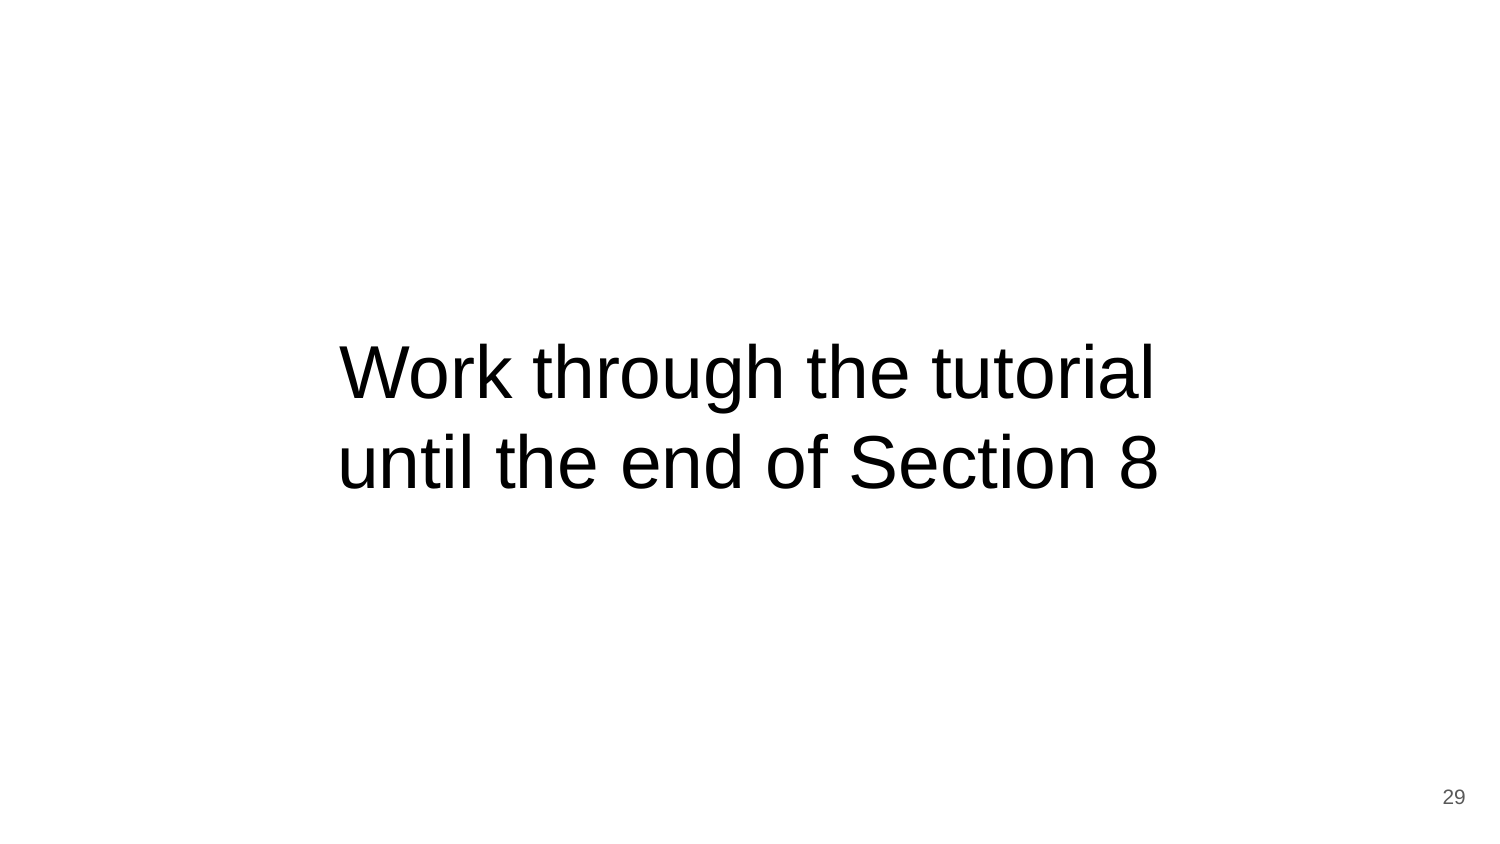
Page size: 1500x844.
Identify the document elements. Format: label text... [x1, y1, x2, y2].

slide_number [1438, 783, 1470, 844]
title Work through the tutorial until the end of Section 8 [314, 321, 1186, 504]
